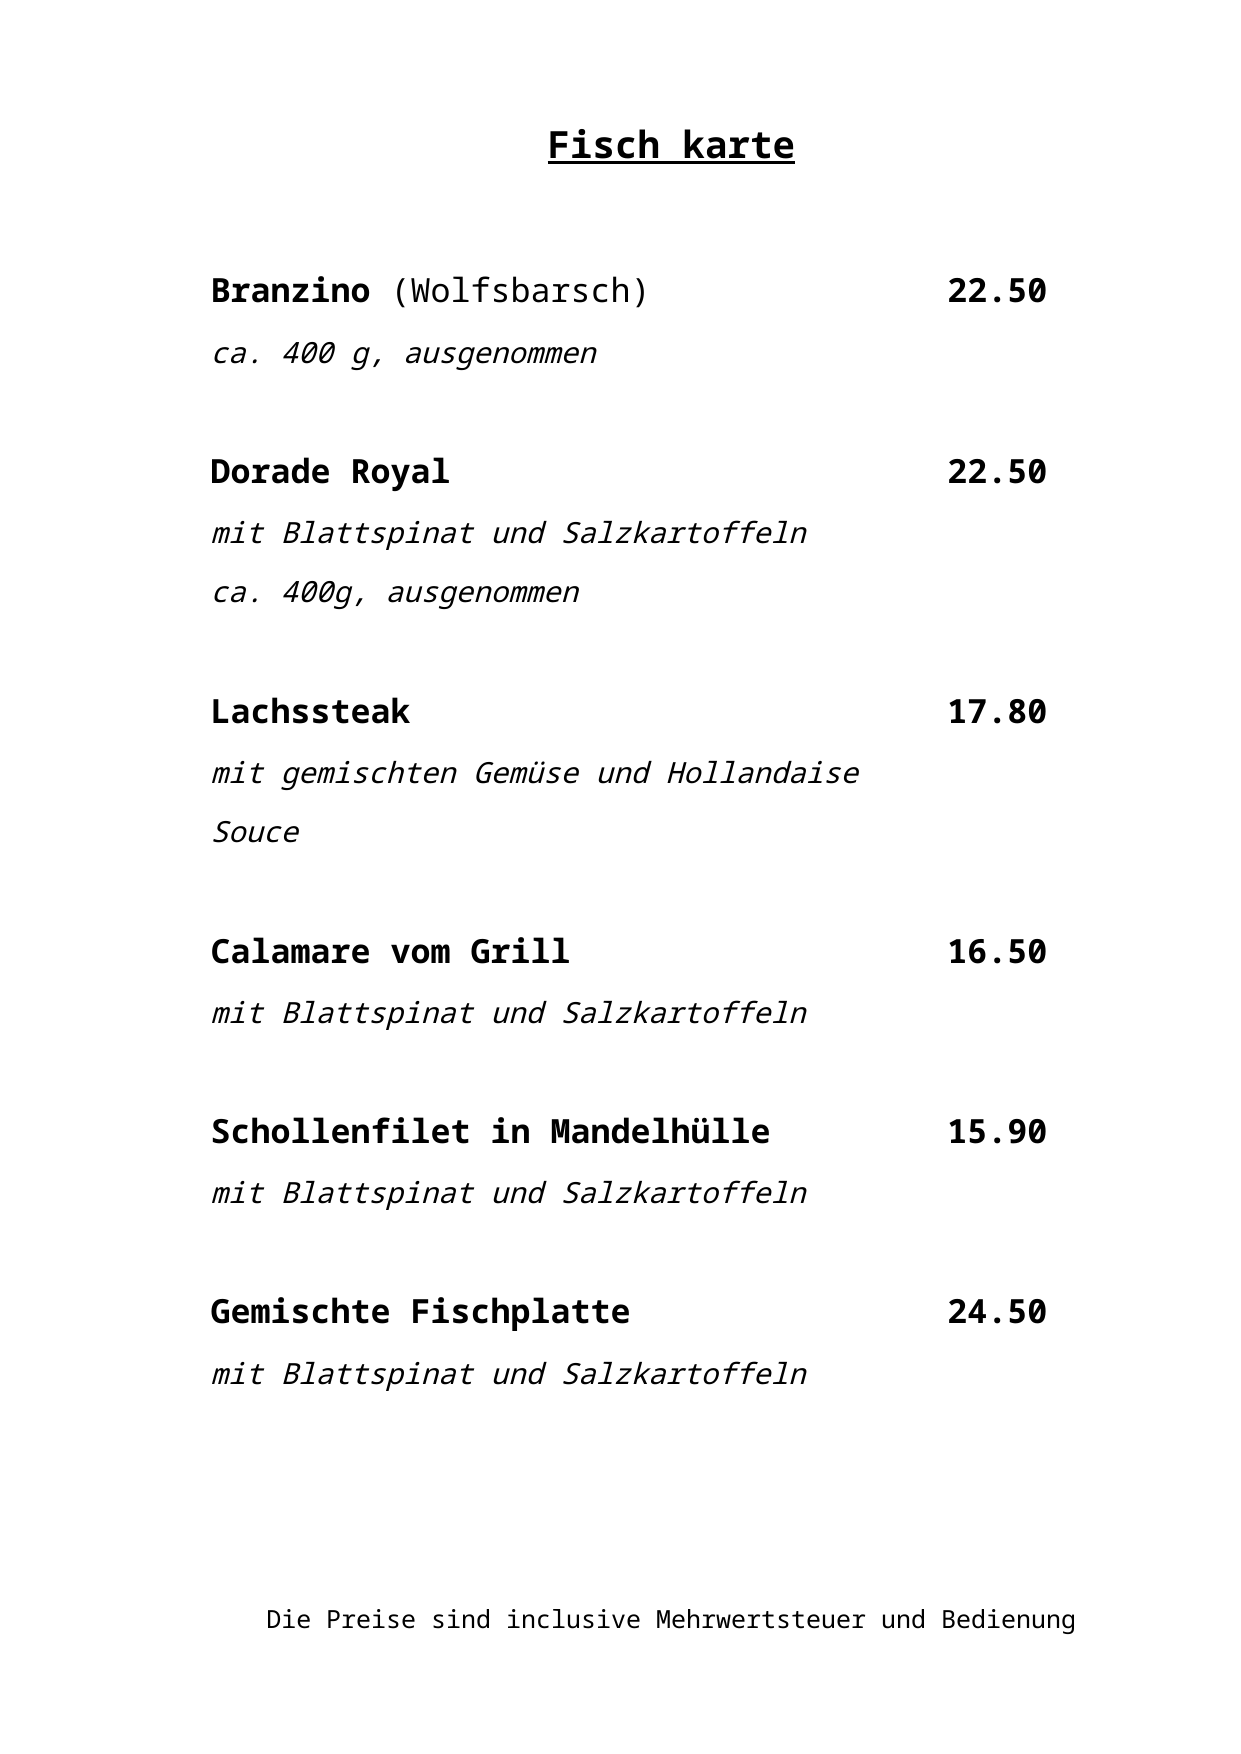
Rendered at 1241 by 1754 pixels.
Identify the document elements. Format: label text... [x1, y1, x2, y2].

table_cell [145, 928, 210, 992]
table_cell mit Blattspinat und Salzkartoffeln [210, 1353, 947, 1409]
table_cell 15.90 [947, 1108, 1085, 1288]
table_cell Schollenfilet in Mandelhülle [210, 1108, 947, 1172]
table_cell [145, 1288, 210, 1353]
table_cell [1085, 267, 1224, 448]
table_cell [145, 752, 210, 927]
table_cell [1085, 1288, 1224, 1353]
table_cell Branzino (Wolfsbarsch) [210, 267, 947, 332]
table_cell Lachssteak [210, 688, 947, 752]
table_cell mit Blattspinat und Salzkartoffeln [210, 1173, 947, 1288]
table_cell [145, 1173, 210, 1288]
table_cell [118, 1353, 145, 1409]
table_cell 16.50 [947, 928, 1085, 1108]
table_cell [118, 928, 145, 992]
table_cell [118, 1288, 145, 1353]
table_cell [145, 267, 210, 332]
table_cell [1085, 1353, 1224, 1409]
table_cell mit gemischten Gemüse und Hollandaise Souce [210, 752, 947, 927]
table_cell [1085, 928, 1224, 1108]
table_cell [145, 332, 210, 448]
table_cell [118, 512, 145, 688]
table_cell ca. 400 g, ausgenommen [210, 332, 947, 448]
table_cell 22.50 [947, 448, 1085, 688]
table_cell Gemischte Fischplatte [210, 1288, 947, 1353]
table_header Fisch karte [118, 118, 1224, 267]
table_cell [118, 688, 145, 752]
table_cell [145, 1353, 210, 1409]
table_cell mit Blattspinat und Salzkartoffeln [210, 992, 947, 1108]
table_cell [118, 332, 145, 448]
table_cell [145, 688, 210, 752]
table_cell [145, 1108, 210, 1172]
table_cell [947, 1353, 1085, 1409]
table_cell [1085, 688, 1224, 927]
table_cell [118, 1108, 145, 1172]
table_cell [118, 267, 145, 332]
table_cell [118, 448, 145, 512]
table_cell [145, 512, 210, 688]
table_cell [118, 752, 145, 927]
table_cell mit Blattspinat und Salzkartoffeln ca. 400g, ausgenommen [210, 512, 947, 688]
table_cell 24.50 [947, 1288, 1085, 1353]
table_cell [118, 992, 145, 1108]
table_cell [1085, 1108, 1224, 1288]
table_cell Dorade Royal [210, 448, 947, 512]
table_cell [1085, 448, 1224, 688]
table_cell 17.80 [947, 688, 1085, 927]
table_cell Calamare vom Grill [210, 928, 947, 992]
table_cell [145, 448, 210, 512]
table_cell [145, 992, 210, 1108]
table_cell [118, 1173, 145, 1288]
table_cell 22.50 [947, 267, 1085, 448]
